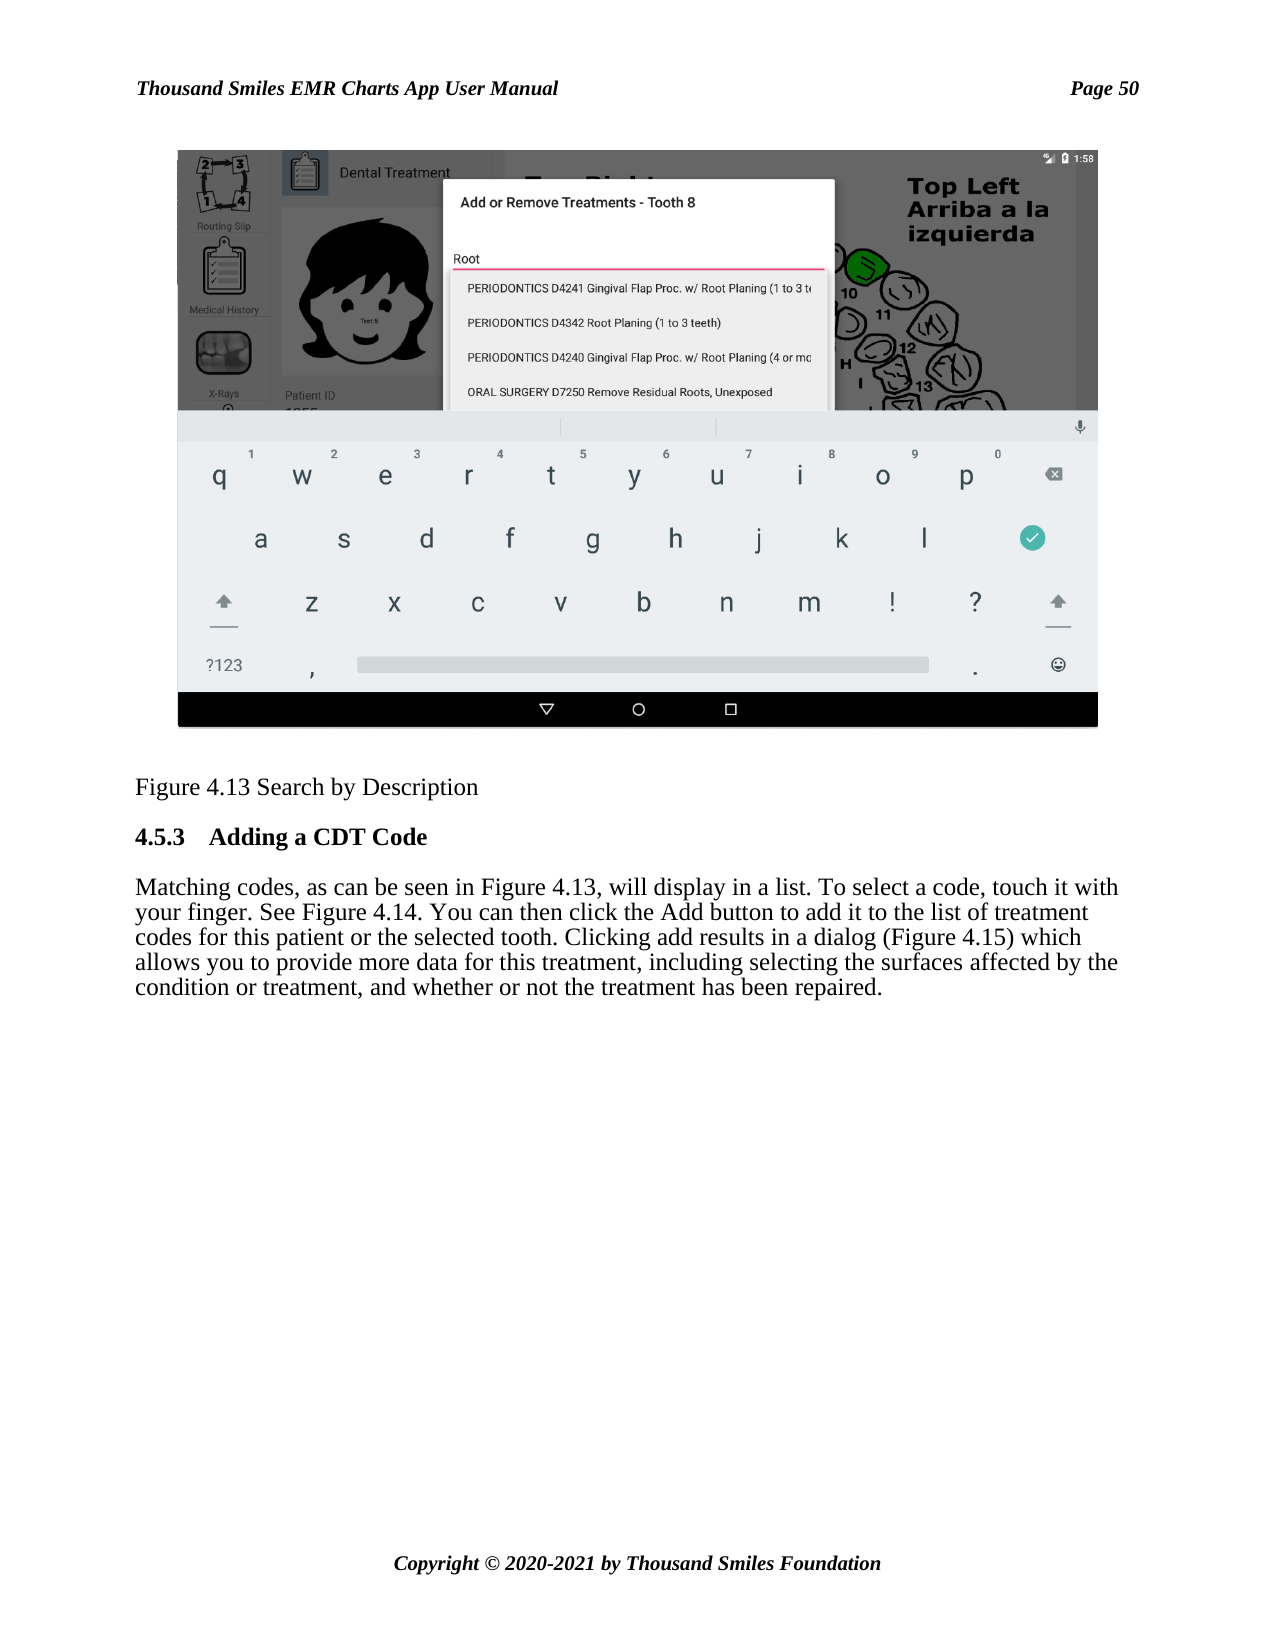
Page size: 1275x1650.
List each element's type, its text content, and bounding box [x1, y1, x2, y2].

text Matching codes, as can be seen in Figure 4.13, will display in a list. To select a code, touch it with your finger. See Figure 4.14. You can then click the Add button to add it to the list of treatment codes for this patient or the selected tooth. Clicking add results in a dialog (Figure 4.15) which allows you to provide more data for this treatment, including selecting the surfaces affected by the condition or treatment, and whether or not the treatment has been repaired. [135, 875, 1140, 1000]
picture [177, 150, 1098, 729]
subtitle Adding a CDT Code [135, 825, 1140, 850]
text Figure 4.13 Search by Description [135, 775, 1140, 800]
